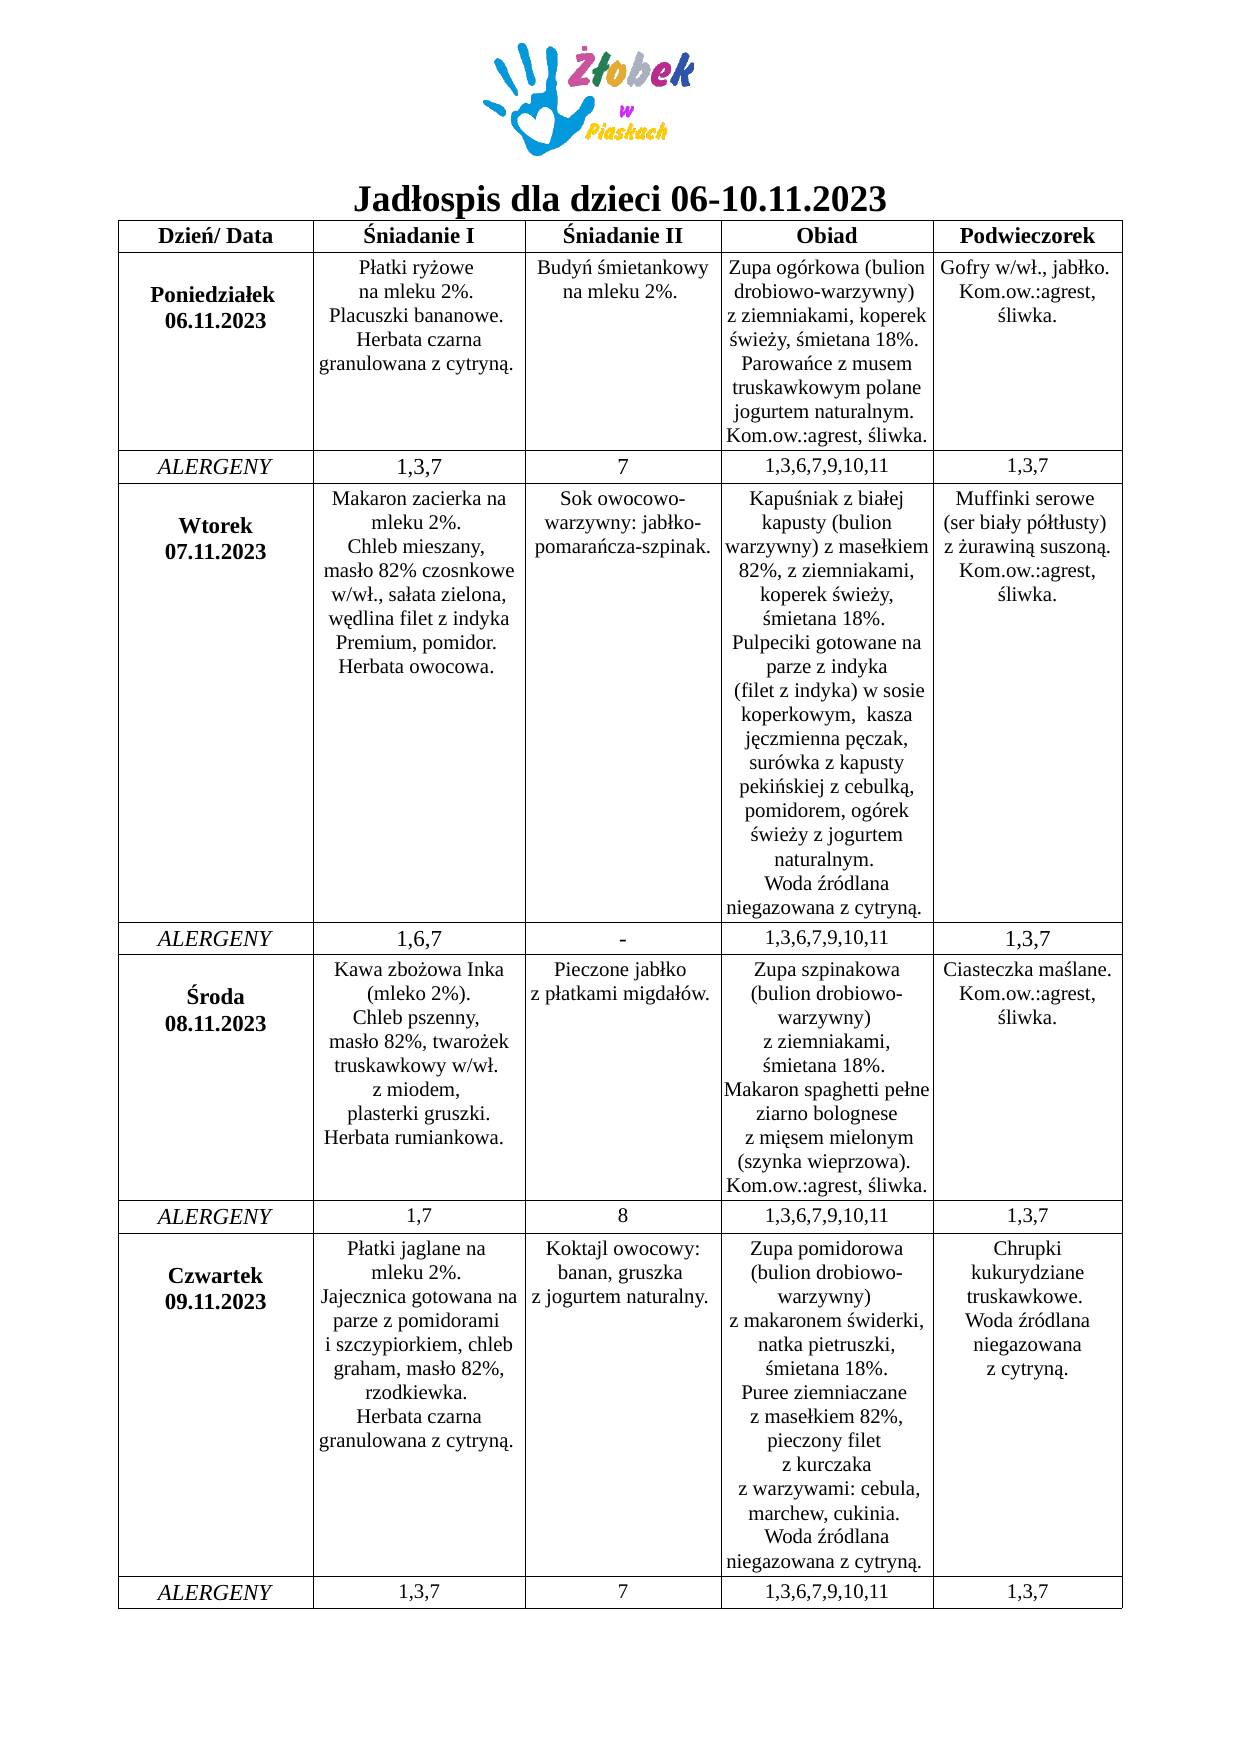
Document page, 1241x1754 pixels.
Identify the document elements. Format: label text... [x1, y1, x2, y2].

table_cell Budyń śmietankowy na mleku 2%. [526, 253, 721, 450]
table_header Podwieczorek [934, 221, 1122, 252]
table_cell Koktajl owocowy: banan, gruszka z jogurtem naturalny. [526, 1234, 721, 1576]
table_cell Gofry w/wł., jabłko. Kom.ow.:agrest, śliwka. [934, 253, 1122, 450]
table_cell 8 [526, 1201, 721, 1233]
table_cell Ciasteczka maślane. Kom.ow.:agrest, śliwka. [934, 955, 1122, 1200]
table_header Dzień/ Data [119, 221, 313, 252]
table_cell 7 [526, 451, 721, 482]
table_header Obiad [722, 221, 933, 252]
table_cell Makaron zacierka na mleku 2%. Chleb mieszany, masło 82% czosnkowe w/wł., sałata zielona, wędlina filet z indyka Premium, pomidor. Herbata owocowa. [314, 484, 525, 922]
table_cell 1,3,7 [934, 1577, 1122, 1608]
table_cell 1,6,7 [314, 923, 525, 954]
table_header Śniadanie I [314, 221, 525, 252]
table_cell Sok owocowo-warzywny: jabłko-pomarańcza-szpinak. [526, 484, 721, 922]
table_cell ALERGENY [119, 451, 313, 482]
picture [483, 43, 694, 156]
table_cell ALERGENY [119, 1577, 313, 1608]
table_cell Środa 08.11.2023 [119, 955, 313, 1200]
table_cell Pieczone jabłko z płatkami migdałów. [526, 955, 721, 1200]
table_cell Chrupki kukurydziane truskawkowe. Woda źródlana niegazowana z cytryną. [934, 1234, 1122, 1576]
picture [518, 108, 554, 143]
table_cell 1,3,7 [934, 923, 1122, 954]
table_cell 7 [526, 1577, 721, 1608]
table_cell 1,3,6,7,9,10,11 [722, 1201, 933, 1233]
table_cell - [526, 923, 721, 954]
text Jadłospis dla dzieci 06-10.11.2023 [118, 176, 1122, 219]
table_header Śniadanie II [526, 221, 721, 252]
table_cell Płatki ryżowe na mleku 2%. Placuszki bananowe. Herbata czarna granulowana z cytryną. [314, 253, 525, 450]
table_cell Poniedziałek 06.11.2023 [119, 253, 313, 450]
table_cell ALERGENY [119, 1201, 313, 1233]
table_cell Zupa ogórkowa (bulion drobiowo-warzywny) z ziemniakami, koperek świeży, śmietana 18%. Parowańce z musem truskawkowym polane jogurtem naturalnym. Kom.ow.:agrest, śliwka. [722, 253, 933, 450]
table_cell 1,3,6,7,9,10,11 [722, 451, 933, 482]
table_cell Płatki jaglane na mleku 2%. Jajecznica gotowana na parze z pomidorami i szczypiorkiem, chleb graham, masło 82%, rzodkiewka. Herbata czarna granulowana z cytryną. [314, 1234, 525, 1576]
table_cell ALERGENY [119, 923, 313, 954]
table_cell Czwartek 09.11.2023 [119, 1234, 313, 1576]
table_cell Muffinki serowe (ser biały półtłusty) z żurawiną suszoną. Kom.ow.:agrest, śliwka. [934, 484, 1122, 922]
table_cell 1,3,7 [314, 1577, 525, 1608]
table_cell 1,3,7 [934, 451, 1122, 482]
table_cell Zupa pomidorowa (bulion drobiowo-warzywny) z makaronem świderki, natka pietruszki, śmietana 18%. Puree ziemniaczane z masełkiem 82%, pieczony filet z kurczaka z warzywami: cebula, marchew, cukinia. Woda źródlana niegazowana z cytryną. [722, 1234, 933, 1576]
table_cell Wtorek 07.11.2023 [119, 484, 313, 922]
table_cell 1,7 [314, 1201, 525, 1233]
table_cell Kapuśniak z białej kapusty (bulion warzywny) z masełkiem 82%, z ziemniakami, koperek świeży, śmietana 18%. Pulpeciki gotowane na parze z indyka (filet z indyka) w sosie koperkowym, kasza jęczmienna pęczak, surówka z kapusty pekińskiej z cebulką, pomidorem, ogórek świeży z jogurtem naturalnym. Woda źródlana niegazowana z cytryną. [722, 484, 933, 922]
table_cell Kawa zbożowa Inka (mleko 2%). Chleb pszenny, masło 82%, twarożek truskawkowy w/wł. z miodem, plasterki gruszki. Herbata rumiankowa. [314, 955, 525, 1200]
table_cell Zupa szpinakowa (bulion drobiowo-warzywny) z ziemniakami, śmietana 18%. Makaron spaghetti pełne ziarno bolognese z mięsem mielonym (szynka wieprzowa). Kom.ow.:agrest, śliwka. [722, 955, 933, 1200]
table_cell 1,3,7 [934, 1201, 1122, 1233]
table_cell 1,3,6,7,9,10,11 [722, 1577, 933, 1608]
table_cell 1,3,7 [314, 451, 525, 482]
table_cell 1,3,6,7,9,10,11 [722, 923, 933, 954]
